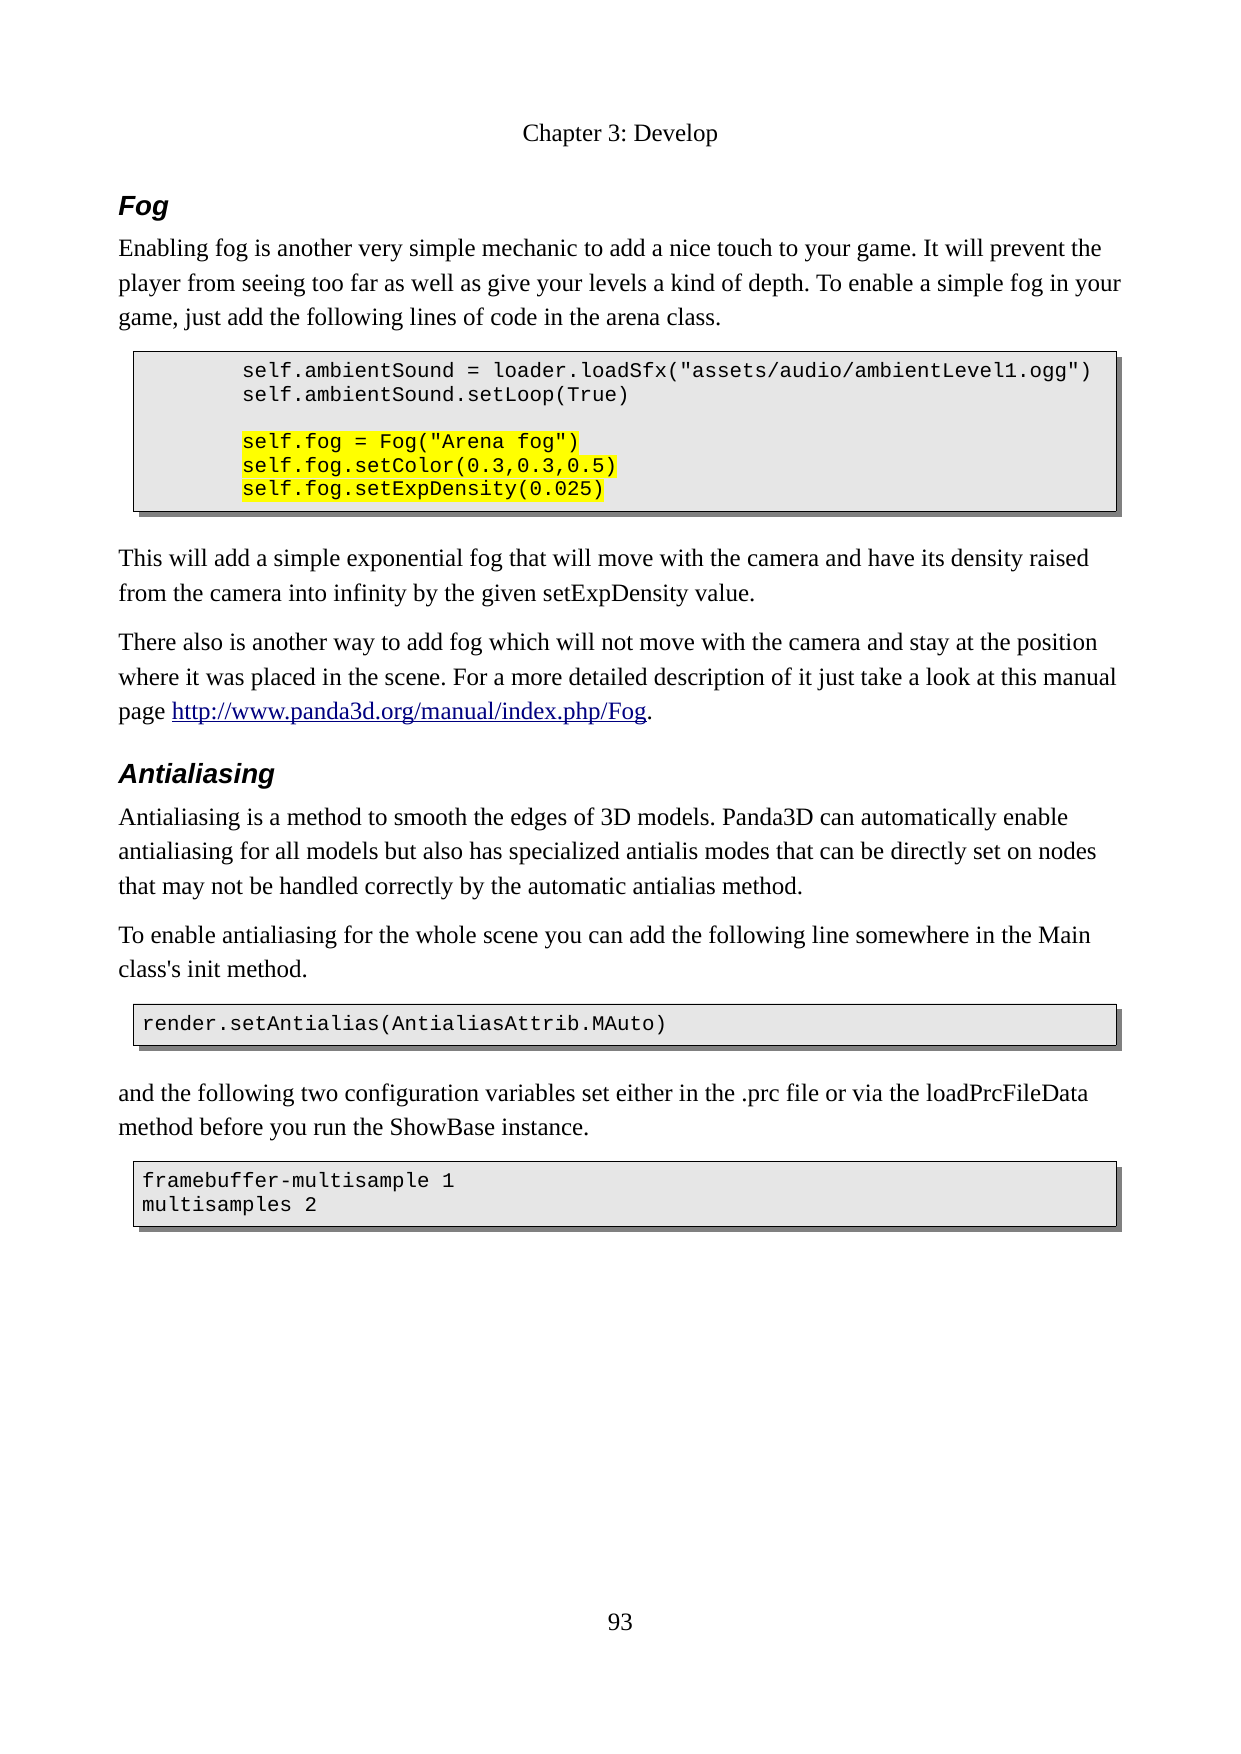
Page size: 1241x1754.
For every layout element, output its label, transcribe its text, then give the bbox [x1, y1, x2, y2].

text This will add a simple exponential fog that will move with the camera and have its density raised from the camera into infinity by the given setExpDensity value. [118, 543, 1122, 607]
subtitle Fog [118, 189, 1122, 221]
text and the following two configuration variables set either in the .prc file or via the loadPrcFileData method before you run the ShowBase instance. [118, 1078, 1122, 1141]
text self.fog.setExpDensity(0.025) [134, 469, 1116, 511]
text self.fog.setColor(0.3,0.3,0.5) [134, 446, 1116, 469]
subtitle Antialiasing [118, 758, 1122, 789]
text There also is another way to add fog which will not move with the camera and stay at the position where it was placed in the scene. For a more detailed description of it just take a look at this manual page http://www.panda3d.org/manual/index.php/Fog. [118, 627, 1122, 725]
text Enabling fog is another very simple mechanic to add a nice touch to your game. It will prevent the player from seeing too far as well as give your levels a kind of depth. To enable a simple fog in your game, just add the following lines of code in the arena class. [118, 233, 1122, 331]
text render.setAntialias(AntialiasAttrib.MAuto) [134, 1005, 1116, 1045]
text To enable antialiasing for the whole scene you can add the following line somewhere in the Main class's init method. [118, 920, 1122, 983]
text multisamples 2 [134, 1185, 1116, 1226]
text Antialiasing is a method to smooth the edges of 3D models. Panda3D can automatically enable antialiasing for all models but also has specialized antialis modes that can be directly set on nodes that may not be handled correctly by the automatic antialias method. [118, 802, 1122, 900]
text self.fog = Fog("Arena fog") [134, 422, 1116, 446]
text self.ambientSound = loader.loadSfx("assets/audio/ambientLevel1.ogg") [134, 352, 1116, 375]
text framebuffer-multisample 1 [134, 1162, 1116, 1185]
text self.ambientSound.setLoop(True) [134, 375, 1116, 398]
